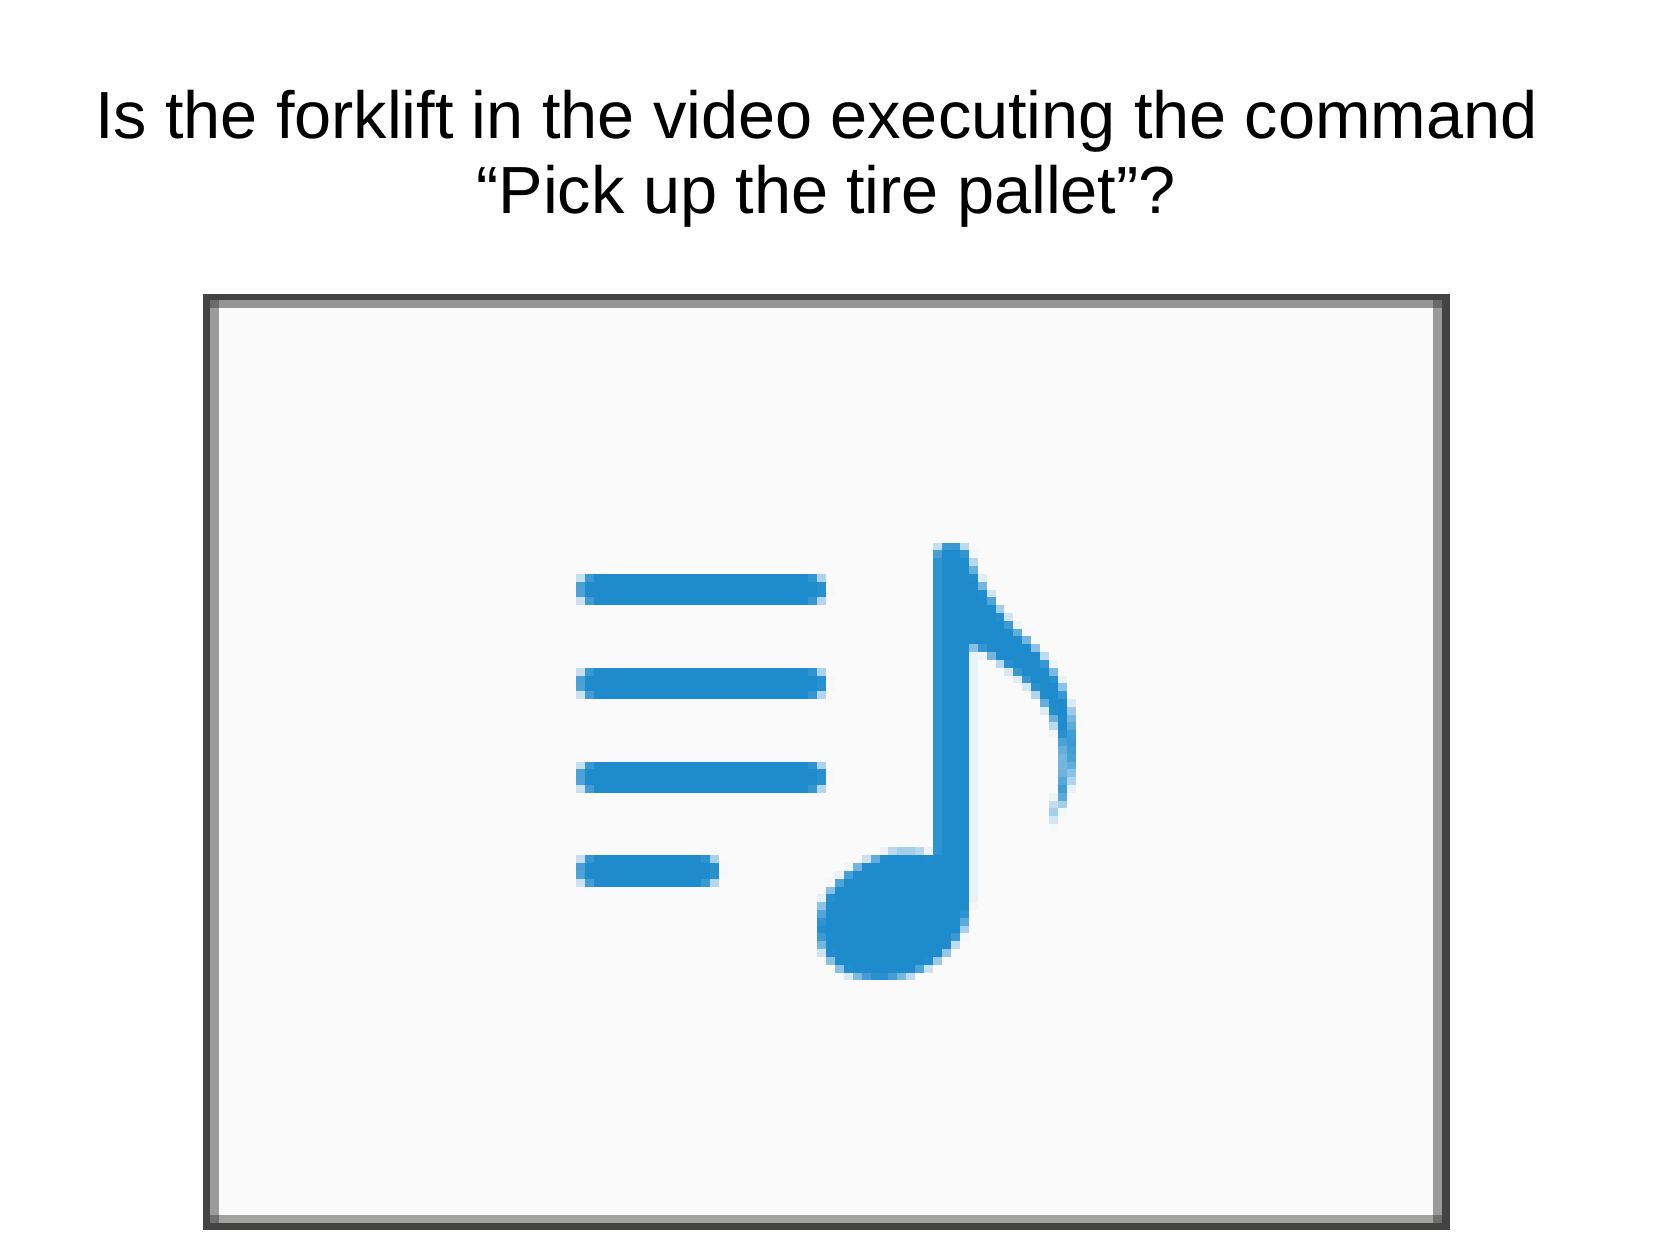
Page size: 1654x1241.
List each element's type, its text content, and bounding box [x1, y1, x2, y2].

title Is the forklift in the video executing the command “Pick up the tire pallet”? [82, 56, 1571, 250]
text_box [201, 293, 1452, 1231]
